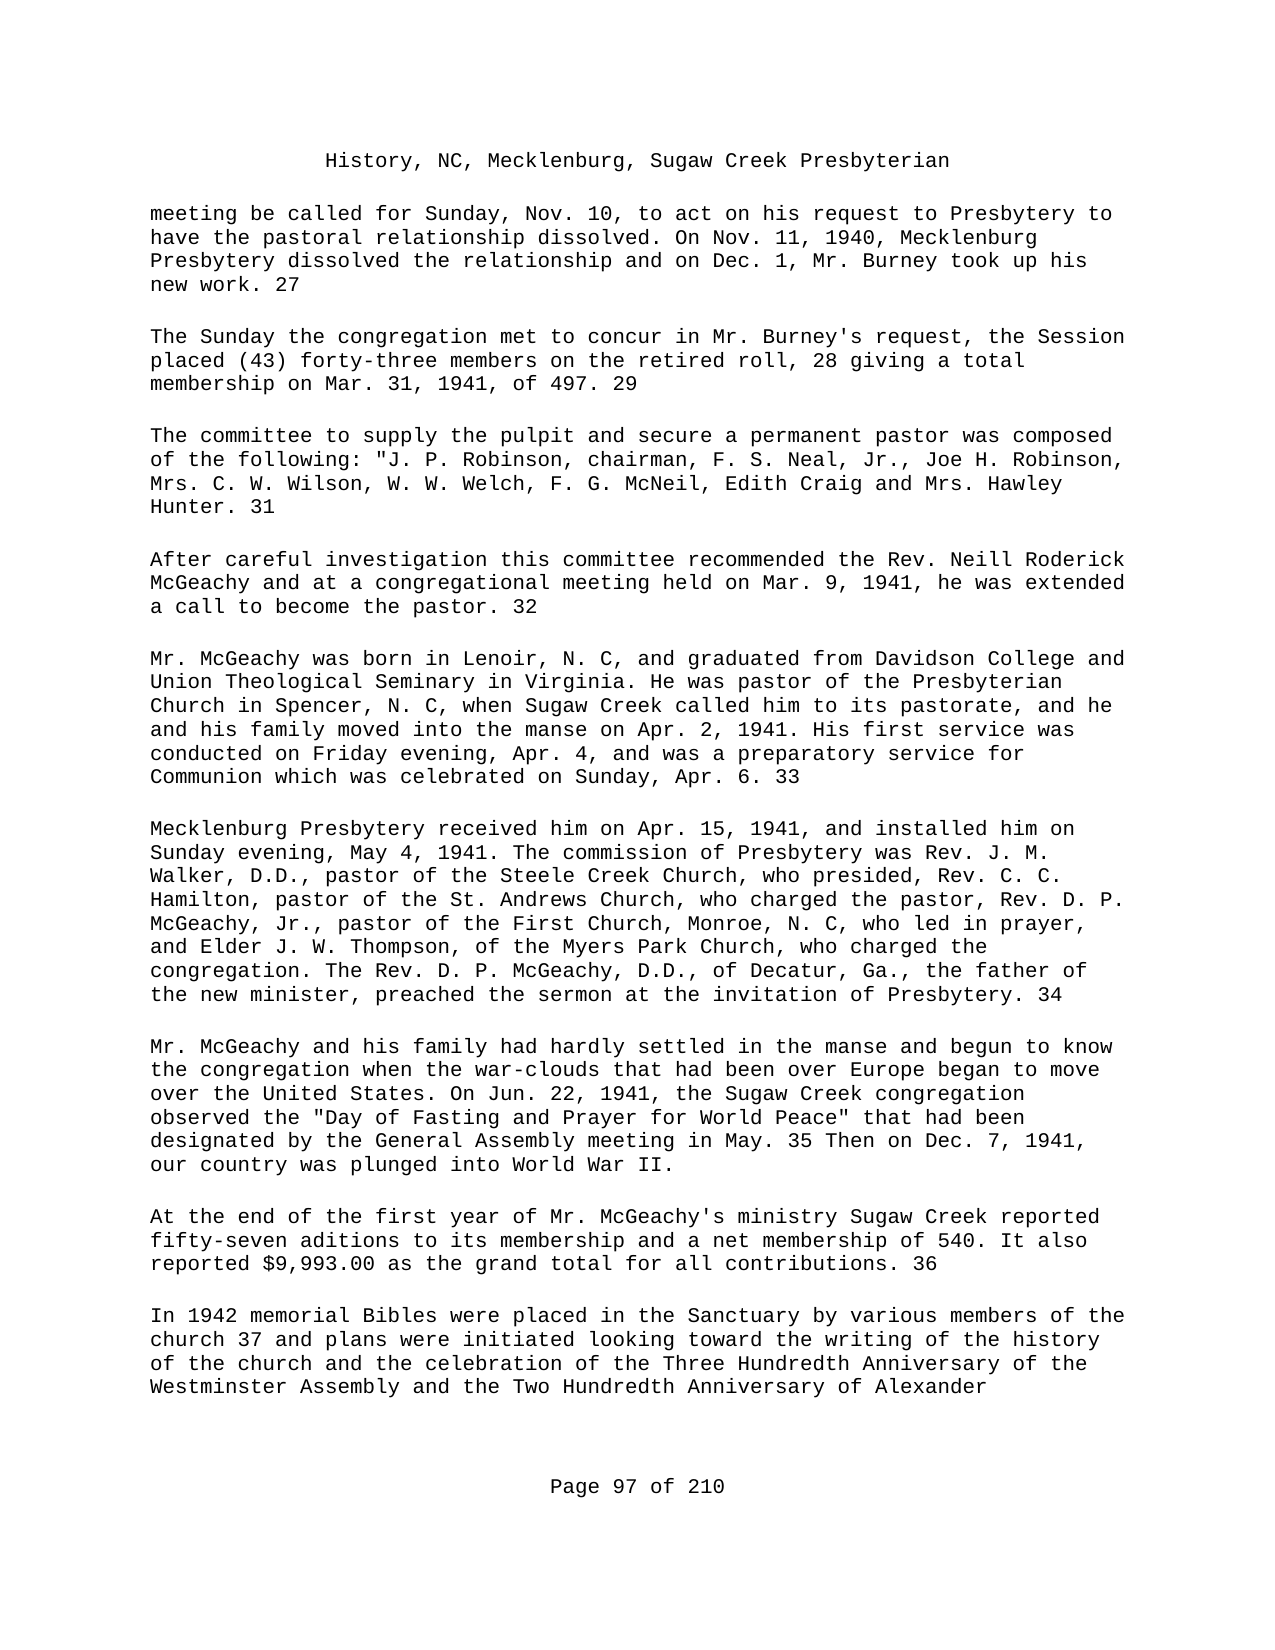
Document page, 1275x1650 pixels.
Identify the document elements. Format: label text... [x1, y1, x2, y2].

text Mr. McGeachy and his family had hardly settled in the manse and begun to know the congregation when the war-clouds that had been over Europe began to move over the United States. On Jun. 22, 1941, the Sugaw Creek congregation observed the "Day of Fasting and Prayer for World Peace" that had been designated by the General Assembly meeting in May. 35 Then on Dec. 7, 1941, our country was plunged into World War II. [150, 1036, 1125, 1178]
text After careful investigation this committee recommended the Rev. Neill Roderick McGeachy and at a congregational meeting held on Mar. 9, 1941, he was extended a call to become the pastor. 32 [150, 548, 1125, 619]
text The Sunday the congregation met to concur in Mr. Burney's request, the Session placed (43) forty-three members on the retired roll, 28 giving a total membership on Mar. 31, 1941, of 497. 29 [150, 326, 1125, 397]
text In 1942 memorial Bibles were placed in the Sanctuary by various members of the church 37 and plans were initiated looking toward the writing of the history of the church and the celebration of the Three Hundredth Anniversary of the Westminster Assembly and the Two Hundredth Anniversary of Alexander [150, 1306, 1125, 1400]
text Mecklenburg Presbytery received him on Apr. 15, 1941, and installed him on Sunday evening, May 4, 1941. The commission of Presbytery was Rev. J. M. Walker, D.D., pastor of the Steele Creek Church, who presided, Rev. C. C. Hamilton, pastor of the St. Andrews Church, who charged the pastor, Rev. D. P. McGeachy, Jr., pastor of the First Church, Monroe, N. C, who led in prayer, and Elder J. W. Thompson, of the Myers Park Church, who charged the congregation. The Rev. D. P. McGeachy, D.D., of Decatur, Ga., the father of the new minister, preached the sermon at the invitation of Presbytery. 34 [150, 818, 1125, 1007]
text The committee to supply the pulpit and secure a permanent pastor was composed of the following: "J. P. Robinson, chairman, F. S. Neal, Jr., Joe H. Robinson, Mrs. C. W. Wilson, W. W. Welch, F. G. McNeil, Edith Craig and Mrs. Hawley Hunter. 31 [150, 426, 1125, 520]
text Mr. McGeachy was born in Lenoir, N. C, and graduated from Davidson College and Union Theological Seminary in Virginia. He was pastor of the Presbyterian Church in Spencer, N. C, when Sugaw Creek called him to its pastorate, and he and his family moved into the manse on Apr. 2, 1941. His first service was conducted on Friday evening, Apr. 4, and was a preparatory service for Communion which was celebrated on Sunday, Apr. 6. 33 [150, 648, 1125, 790]
text At the end of the first year of Mr. McGeachy's ministry Sugaw Creek reported fifty-seven aditions to its membership and a net membership of 540. It also reported $9,993.00 as the grand total for all contributions. 36 [150, 1206, 1125, 1277]
text meeting be called for Sunday, Nov. 10, to act on his request to Presbytery to have the pastoral relationship dissolved. On Nov. 11, 1940, Mecklenburg Presbytery dissolved the relationship and on Dec. 1, Mr. Burney took up his new work. 27 [150, 203, 1125, 298]
